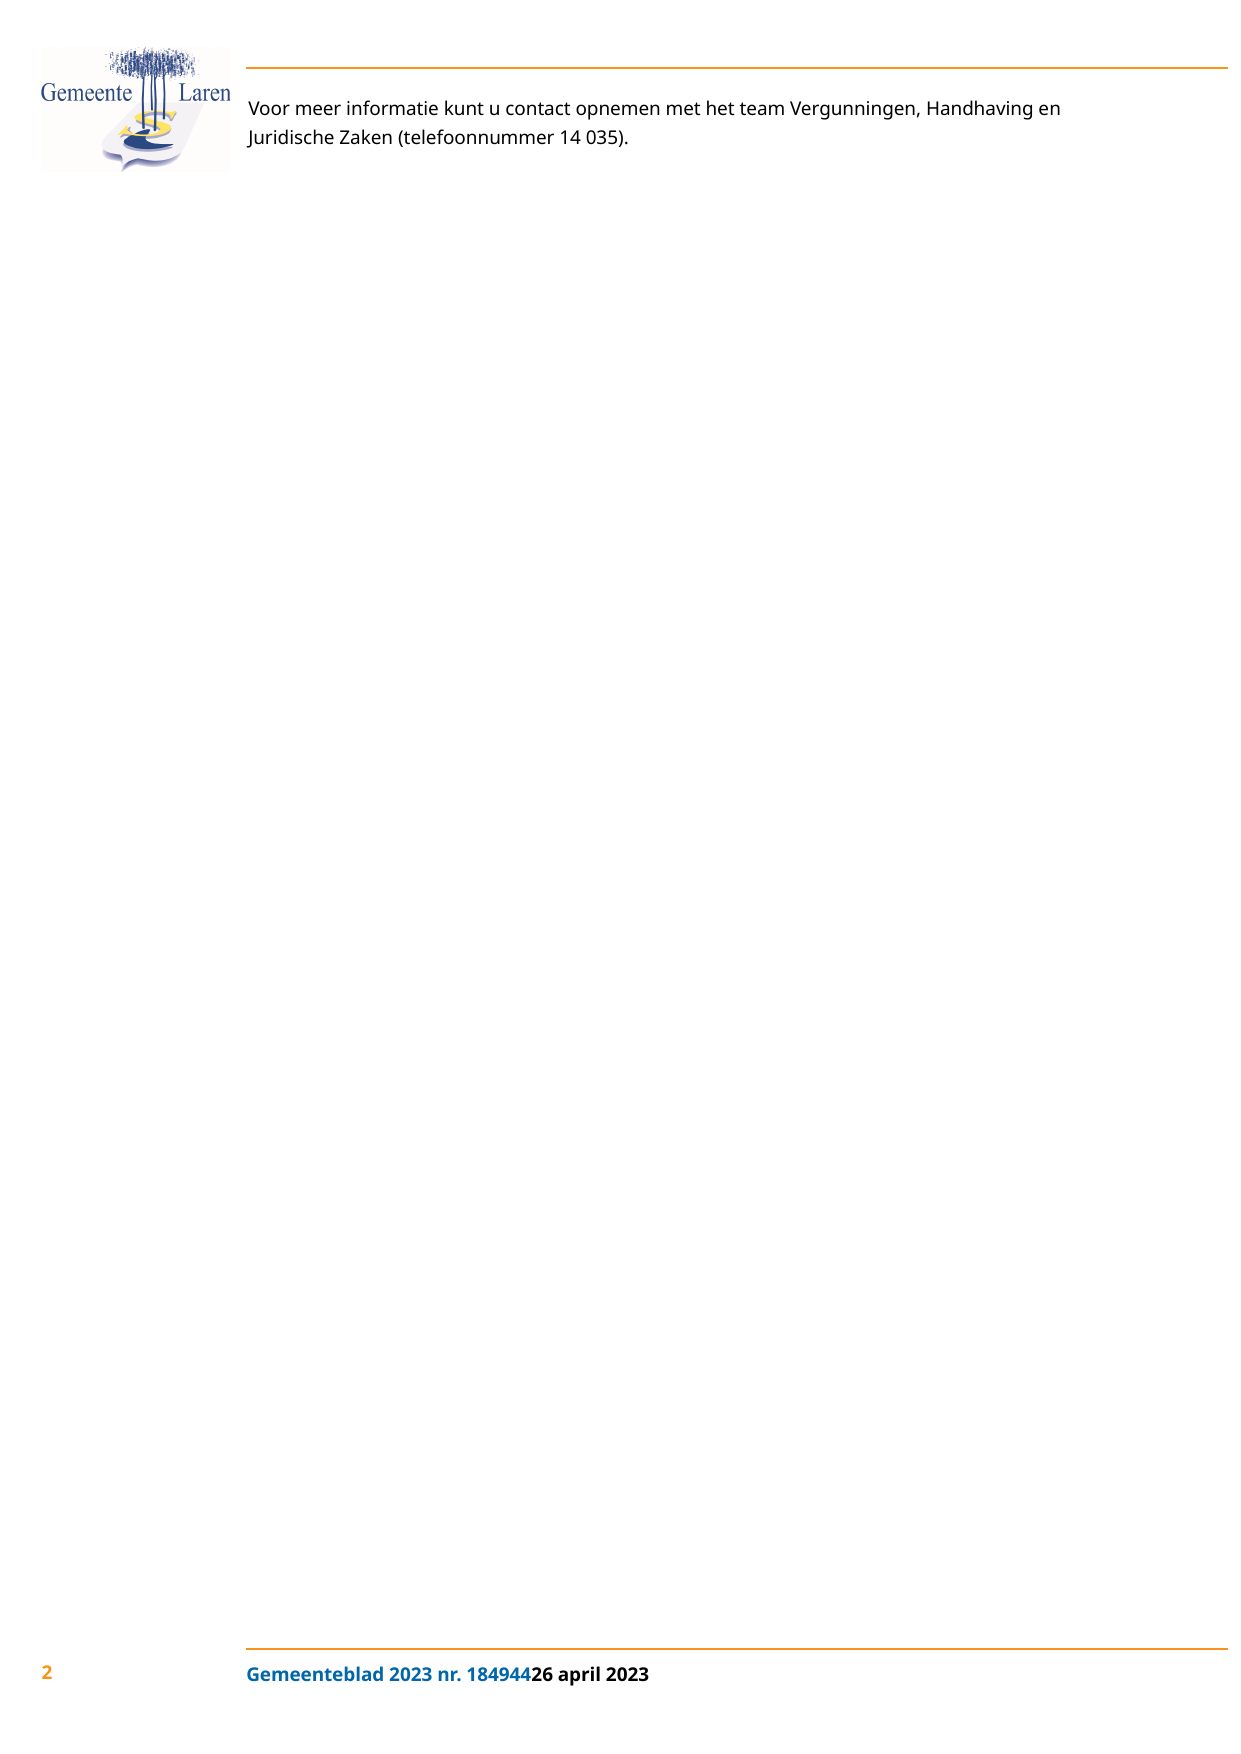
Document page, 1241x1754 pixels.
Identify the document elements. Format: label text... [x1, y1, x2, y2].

text Voor meer informatie kunt u contact opnemen met het team Vergunningen, Handhaving en Juridische Zaken (telefoonnummer 14 035). [248, 95, 1152, 150]
picture [41, 47, 231, 172]
